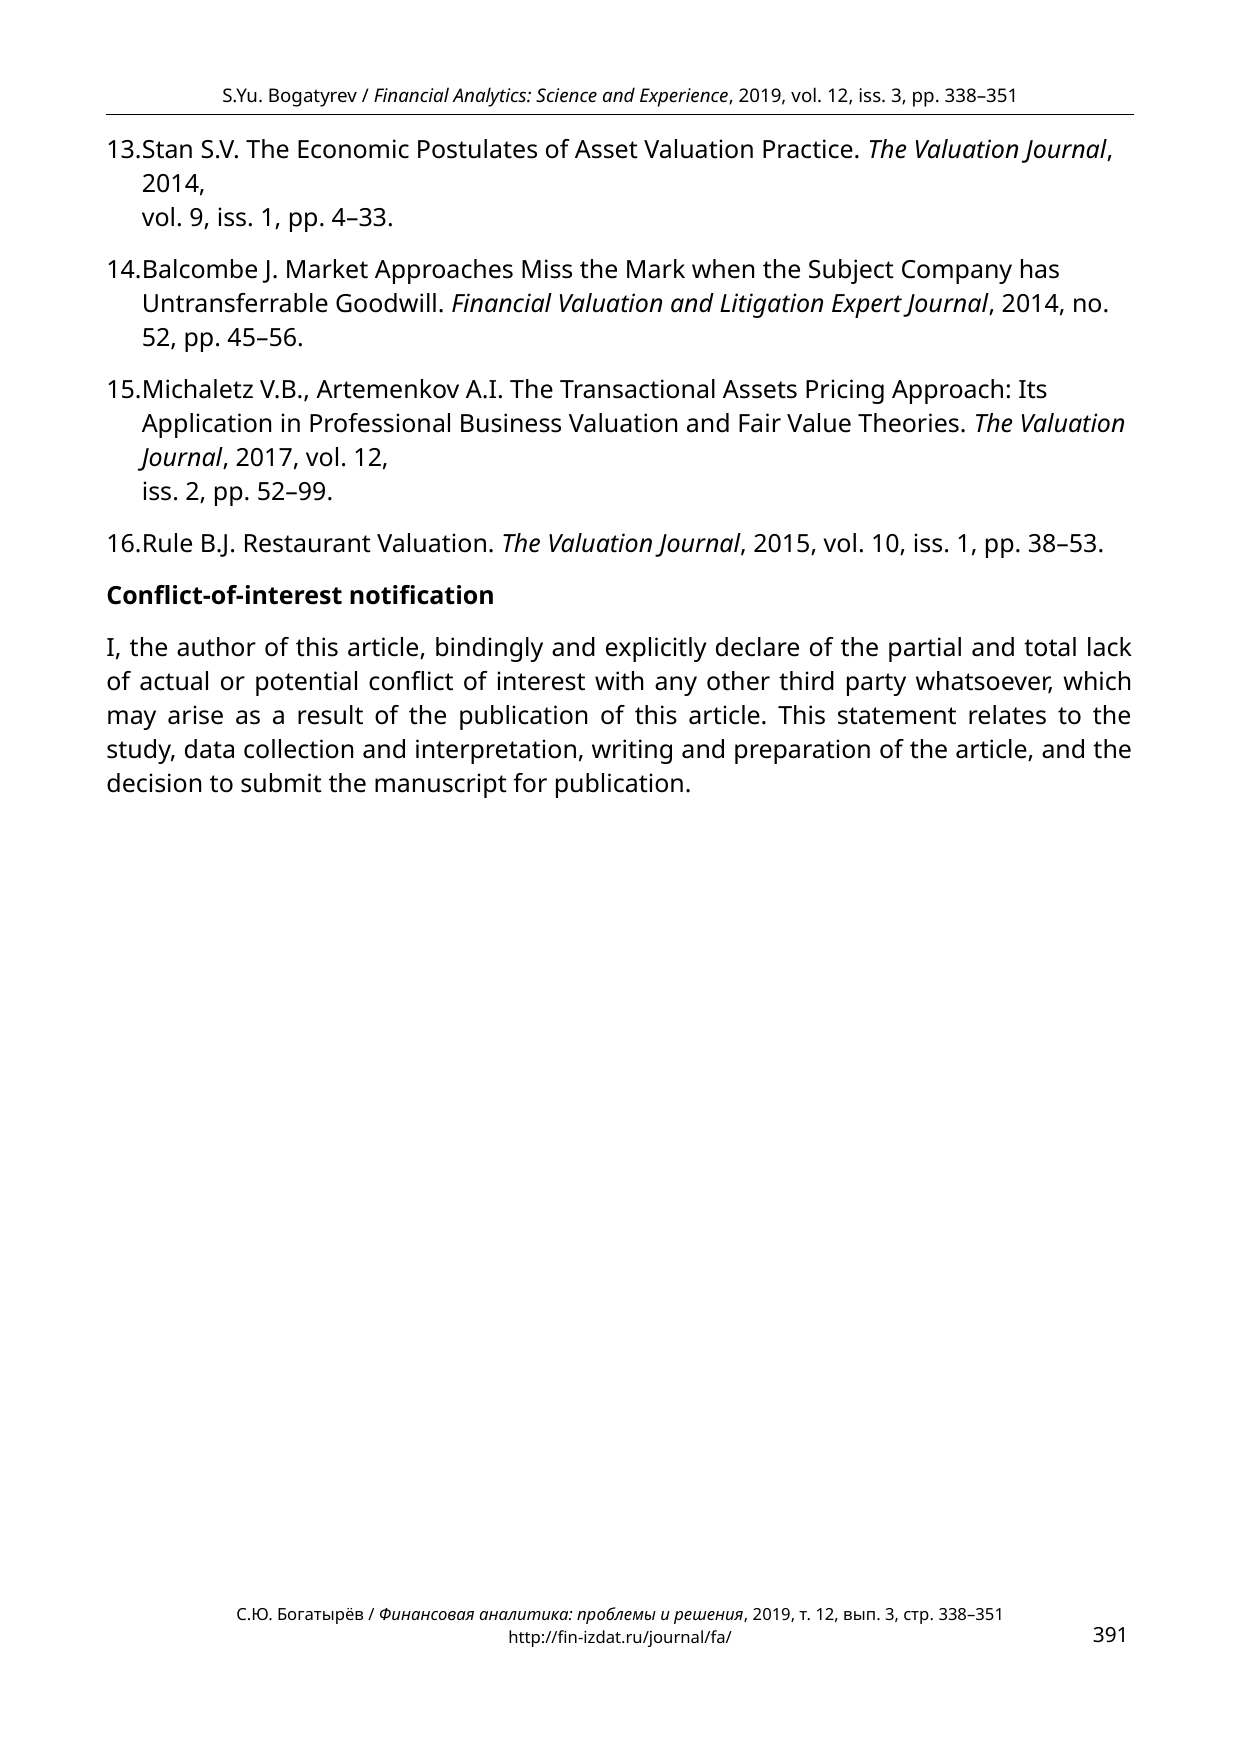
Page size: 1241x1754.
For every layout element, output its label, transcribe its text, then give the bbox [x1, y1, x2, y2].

list Balcombe J. Market Approaches Miss the Mark when the Subject Company has Untransferrable Goodwill. Financial Valuation and Litigation Expert Journal, 2014, no. 52, pp. 45–56. [106, 252, 1134, 354]
list Michaletz V.B., Artemenkov A.I. The Transactional Assets Pricing Approach: Its Application in Professional Business Valuation and Fair Value Theories. The Valuation Journal, 2017, vol. 12, iss. 2, pp. 52–99. [106, 372, 1134, 508]
list Rule B.J. Restaurant Valuation. The Valuation Journal, 2015, vol. 10, iss. 1, pp. 38–53. [106, 526, 1134, 560]
text I, the author of this article, bindingly and explicitly declare of the partial and total lack of actual or potential conflict of interest with any other third party whatsoever, which may arise as a result of the publication of this article. This statement relates to the study, data collection and interpretation, writing and preparation of the article, and the decision to submit the manuscript for publication. [106, 629, 1134, 799]
list Stan S.V. The Economic Postulates of Asset Valuation Practice. The Valuation Journal, 2014, vol. 9, iss. 1, pp. 4–33. [106, 132, 1134, 234]
text Conflict-of-interest notification [106, 577, 1134, 611]
